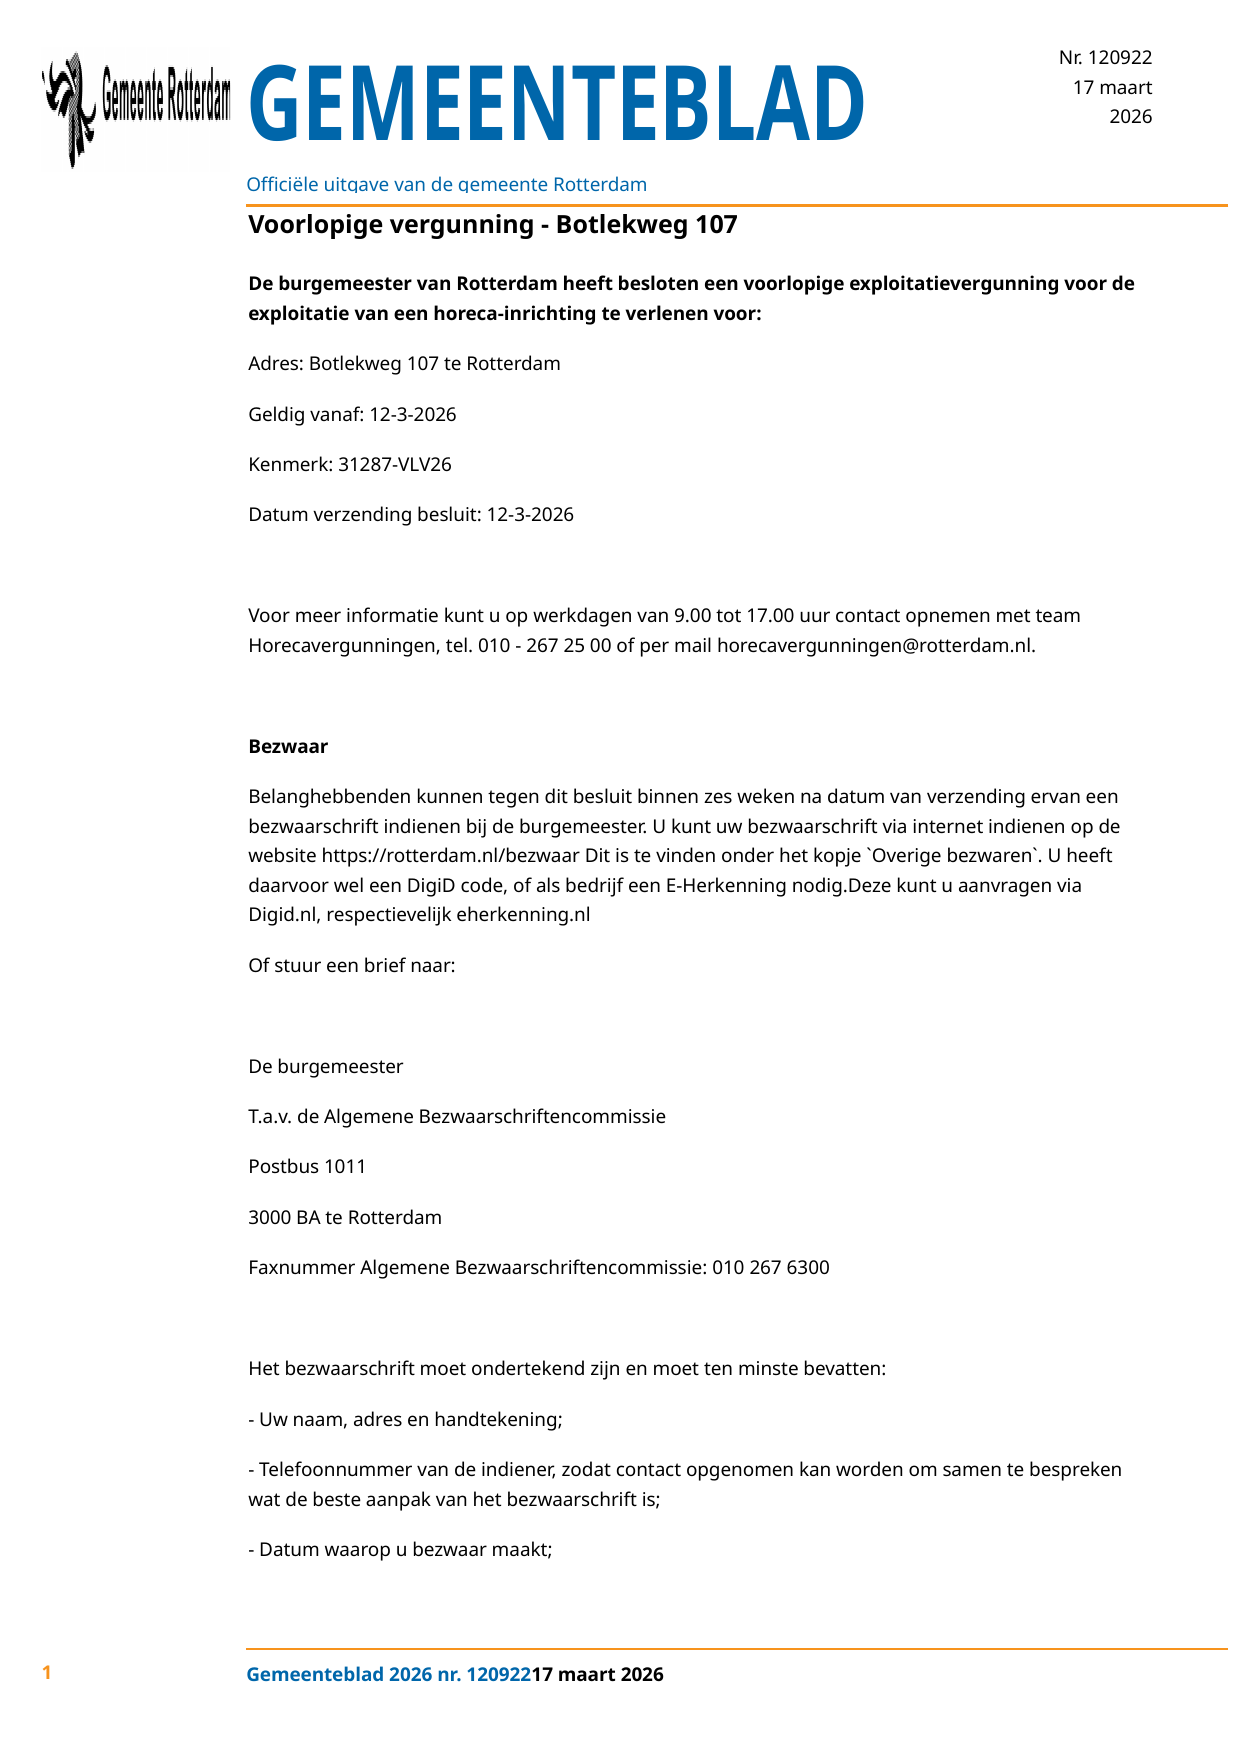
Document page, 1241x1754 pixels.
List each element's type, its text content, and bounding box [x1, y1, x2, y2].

text Belanghebbenden kunnen tegen dit besluit binnen zes weken na datum van verzending ervan een bezwaarschrift indienen bij de burgemeester. U kunt uw bezwaarschrift via internet indienen op de website https://rotterdam.nl/bezwaar Dit is te vinden onder het kopje `Overige bezwaren`. U heeft daarvoor wel een DigiD code, of als bedrijf een E-Herkenning nodig.Deze kunt u aanvragen via Digid.nl, respectievelijk eherkenning.nl [248, 783, 1152, 927]
text Faxnummer Algemene Bezwaarschriftencommissie: 010 267 6300 [248, 1254, 1152, 1280]
text De burgemeester [248, 1053, 1152, 1078]
text Bezwaar [248, 733, 1152, 758]
text Voorlopige vergunning - Botlekweg 107 [248, 207, 1152, 241]
text De burgemeester van Rotterdam heeft besloten een voorlopige exploitatievergunning voor de exploitatie van een horeca-inrichting te verlenen voor: [248, 270, 1152, 326]
text Geldig vanaf: 12-3-2026 [248, 401, 1152, 426]
text T.a.v. de Algemene Bezwaarschriftencommissie [248, 1103, 1152, 1129]
text - Uw naam, adres en handtekening; [248, 1406, 1152, 1431]
picture [41, 47, 231, 172]
text 3000 BA te Rotterdam [248, 1204, 1152, 1230]
text Adres: Botlekweg 107 te Rotterdam [248, 350, 1152, 376]
text Postbus 1011 [248, 1154, 1152, 1179]
text Het bezwaarschrift moet ondertekend zijn en moet ten minste bevatten: [248, 1355, 1152, 1381]
text - Telefoonnummer van de indiener, zodat contact opgenomen kan worden om samen te bespreken wat de beste aanpak van het bezwaarschrift is; [248, 1456, 1152, 1511]
text Of stuur een brief naar: [248, 952, 1152, 978]
text Voor meer informatie kunt u op werkdagen van 9.00 tot 17.00 uur contact opnemen met team Horecavergunningen, tel. 010 - 267 25 00 of per mail horecavergunningen@rotterdam.nl. [248, 602, 1152, 658]
text Kenmerk: 31287-VLV26 [248, 451, 1152, 477]
text Datum verzending besluit: 12-3-2026 [248, 502, 1152, 527]
text - Datum waarop u bezwaar maakt; [248, 1536, 1152, 1562]
